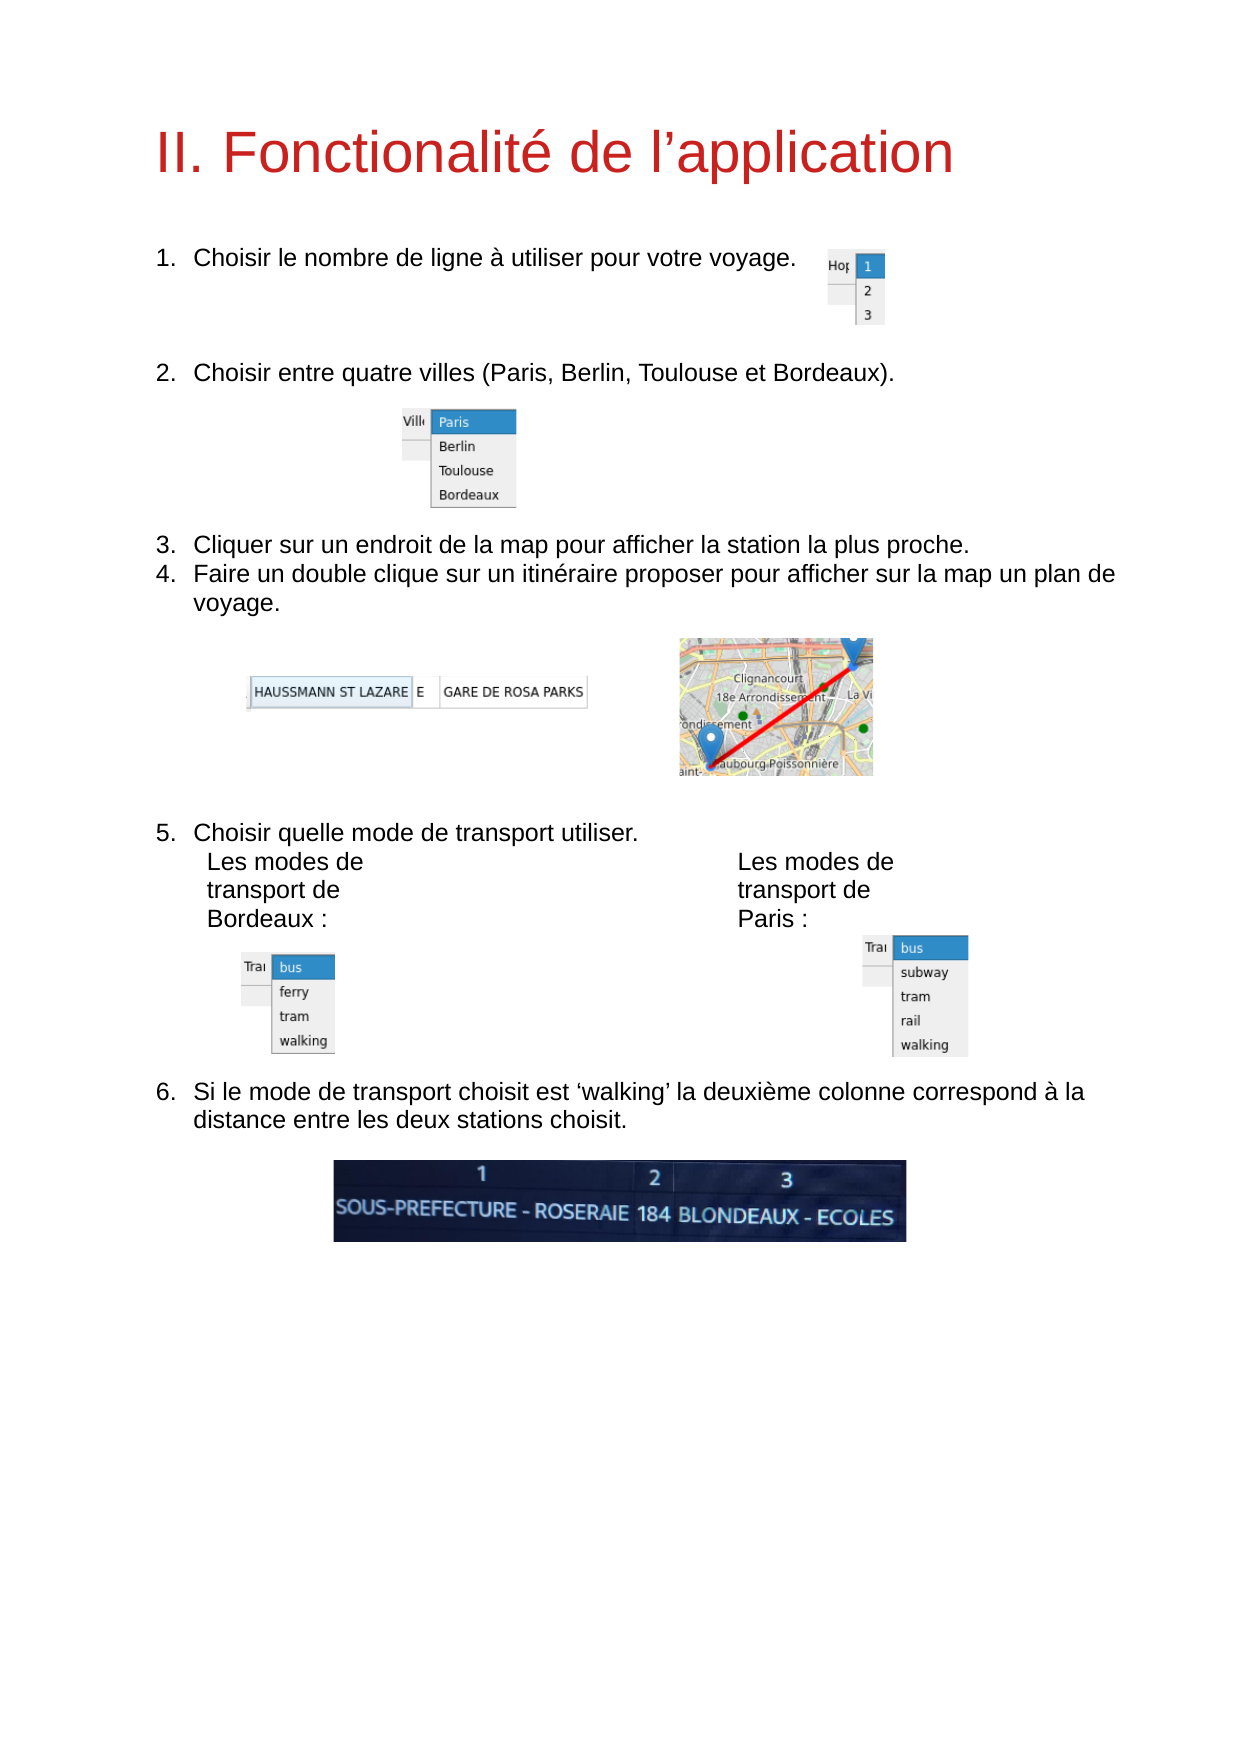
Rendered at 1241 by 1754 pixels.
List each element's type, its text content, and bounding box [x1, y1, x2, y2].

list Fonctionalité de l’application [156, 118, 1122, 185]
text Bordeaux : Paris : [118, 904, 1122, 933]
picture [246, 676, 592, 712]
picture [333, 1160, 907, 1242]
text transport de transport de [118, 875, 1122, 904]
picture [402, 408, 517, 508]
text Les modes de Les modes de [118, 846, 1122, 875]
list Choisir entre quatre villes (Paris, Berlin, Toulouse et Bordeaux). [156, 358, 1122, 386]
picture [679, 638, 874, 776]
picture [241, 952, 335, 1054]
list Cliquer sur un endroit de la map pour afficher la station la plus proche. [156, 530, 1122, 559]
list Choisir quelle mode de transport utiliser. [156, 818, 1122, 846]
list Si le mode de transport choisit est ‘walking’ la deuxième colonne correspond à la distance entre les deux stations choisit. [156, 1076, 1122, 1134]
list Choisir le nombre de ligne à utiliser pour votre voyage. [156, 243, 1122, 271]
list Faire un double clique sur un itinéraire proposer pour afficher sur la map un plan de voyage. [156, 559, 1122, 616]
picture [862, 935, 969, 1057]
picture [827, 249, 885, 325]
